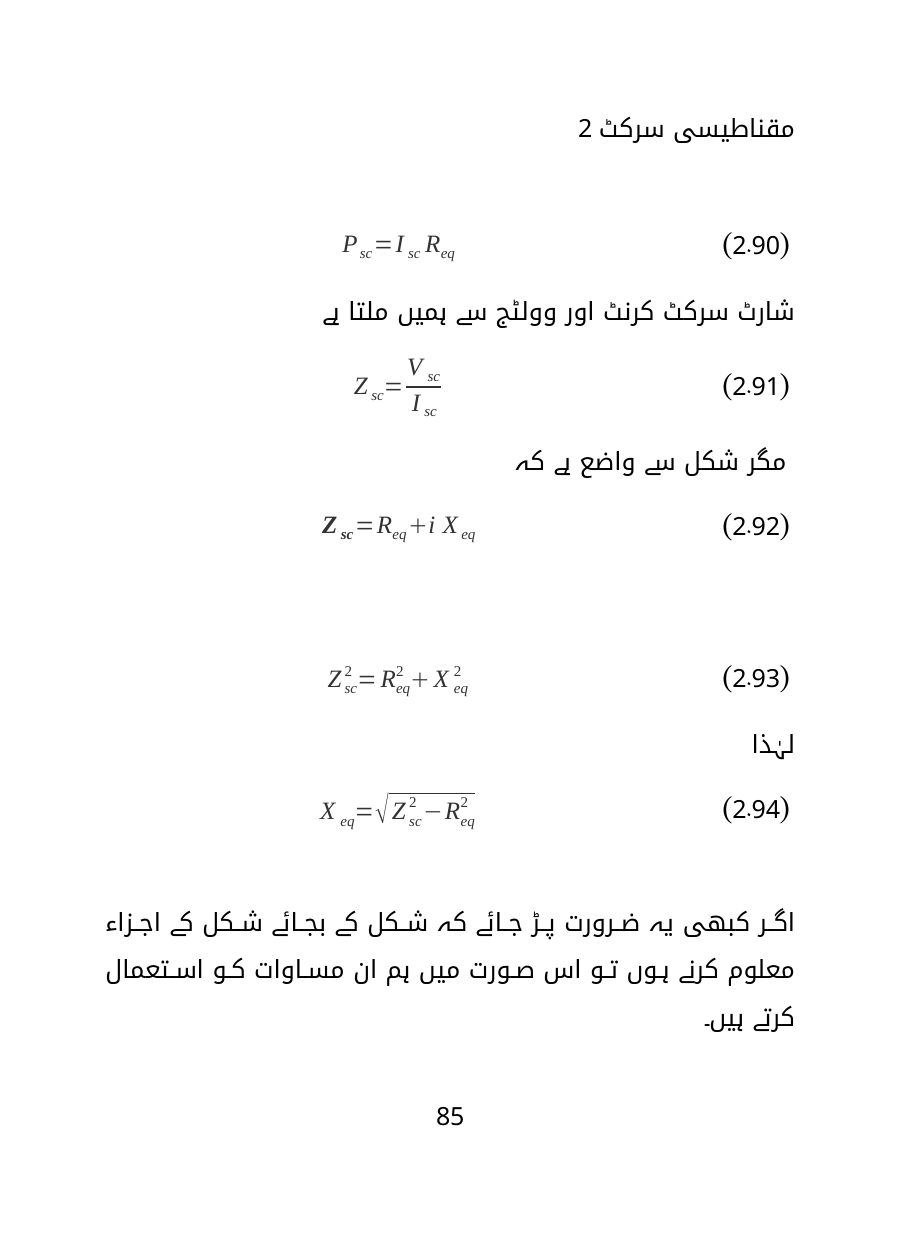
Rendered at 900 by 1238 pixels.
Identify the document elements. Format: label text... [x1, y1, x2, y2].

text لہٰذا [105, 721, 795, 769]
table_header (2.94) [678, 781, 795, 852]
table_header [105, 498, 683, 569]
table_header [105, 216, 683, 288]
text اگر کبھی یہ ضرورت پڑ جائے کہ شکل کے بجائے شکل کے اجزاء معلوم کرنے ہوں تو اس صورت میں ہم ان مساوات کو استعمال کرتے ہیں۔ [105, 899, 795, 1041]
text مگر شکل سے واضع ہے کہ [105, 438, 795, 485]
table_header (2.91) [682, 348, 795, 438]
table_header [105, 348, 682, 438]
text شارٹ سرکٹ کرنٹ اور وولٹج سے ہمیں ملتا ہے [105, 288, 795, 335]
table_header (2.90) [683, 216, 795, 288]
table_header [105, 650, 681, 721]
table_header (2.93) [681, 650, 795, 721]
table_header (2.92) [683, 498, 795, 569]
table_header [105, 781, 678, 852]
